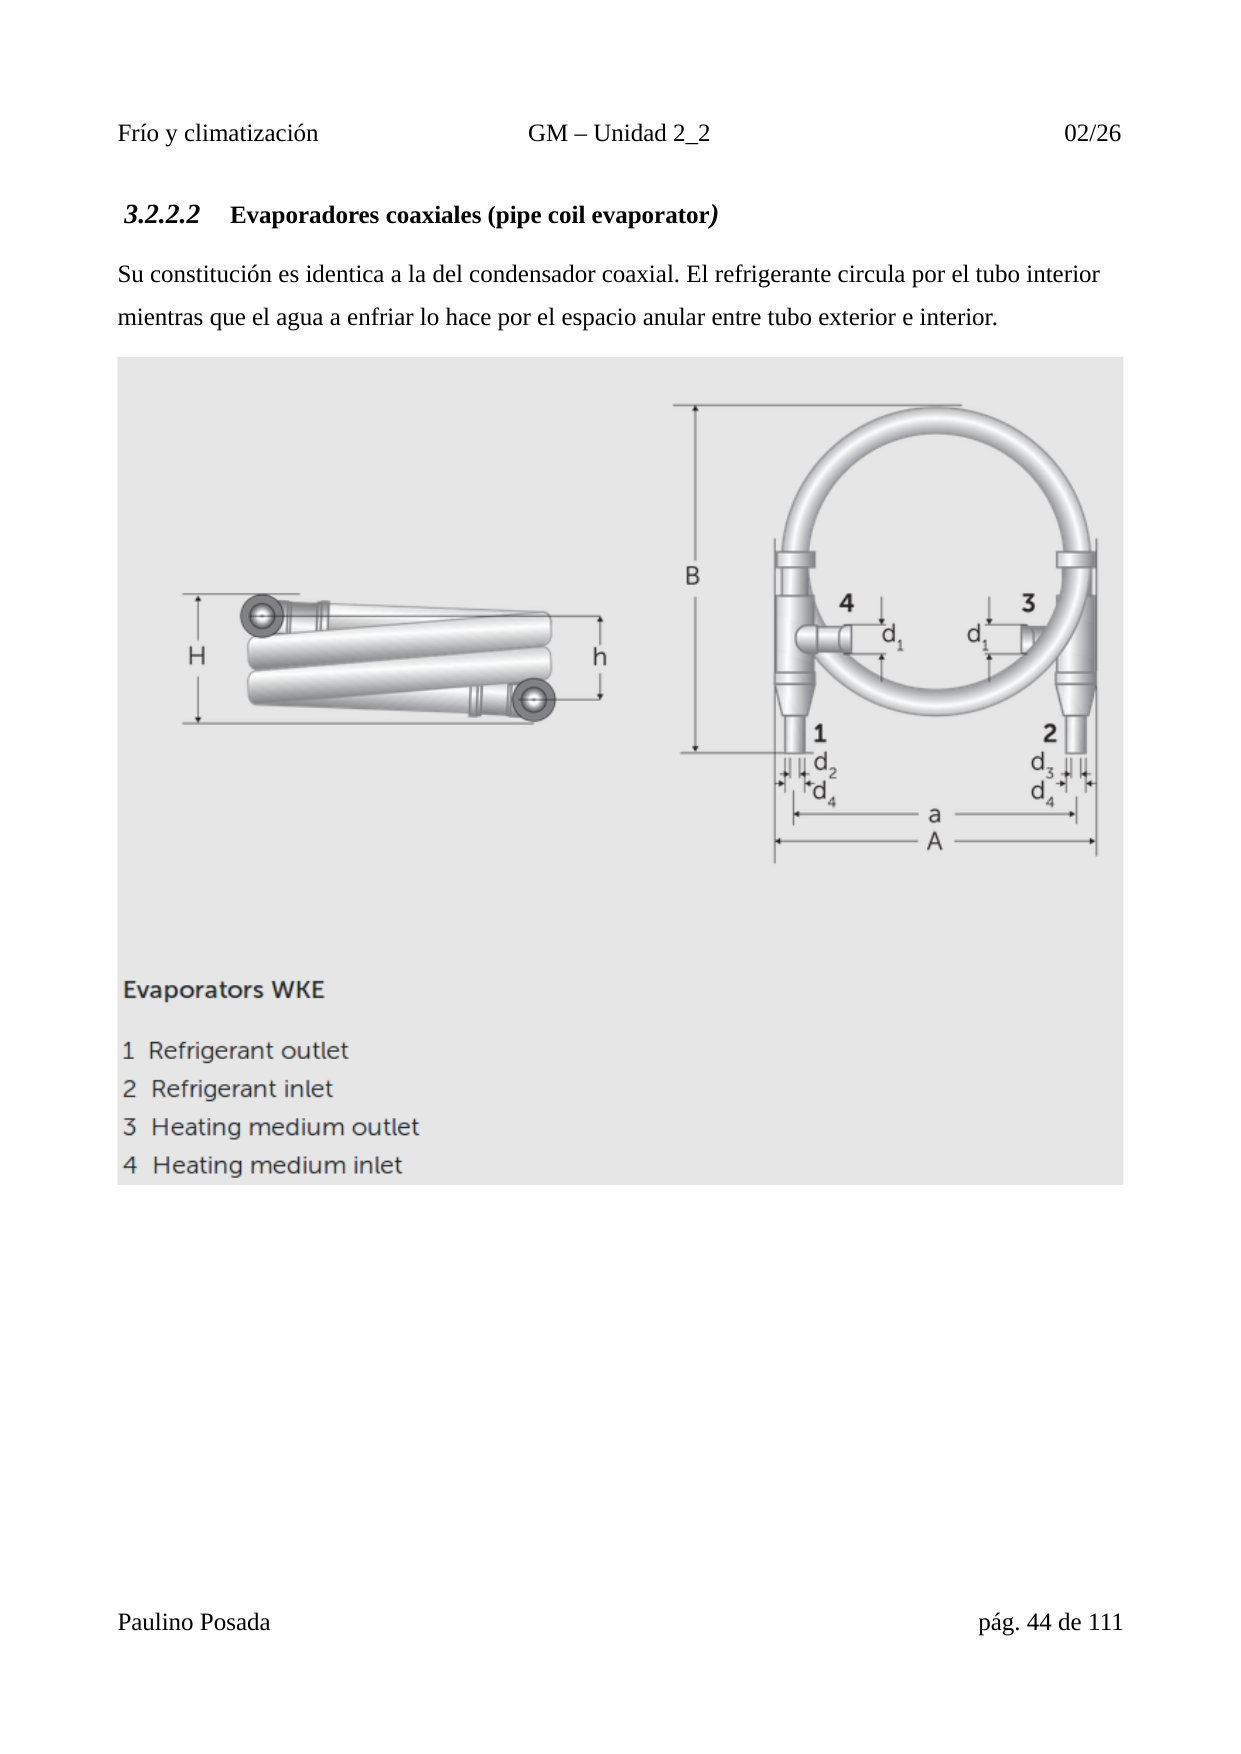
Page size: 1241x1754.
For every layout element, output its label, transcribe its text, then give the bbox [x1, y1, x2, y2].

picture [117, 357, 1124, 1185]
text Su constitución es identica a la del condensador coaxial. El refrigerante circula por el tubo interior mientras que el agua a enfriar lo hace por el espacio anular entre tubo exterior e interior. [117, 259, 1123, 331]
subtitle Evaporadores coaxiales (pipe coil evaporator) [117, 197, 1123, 229]
